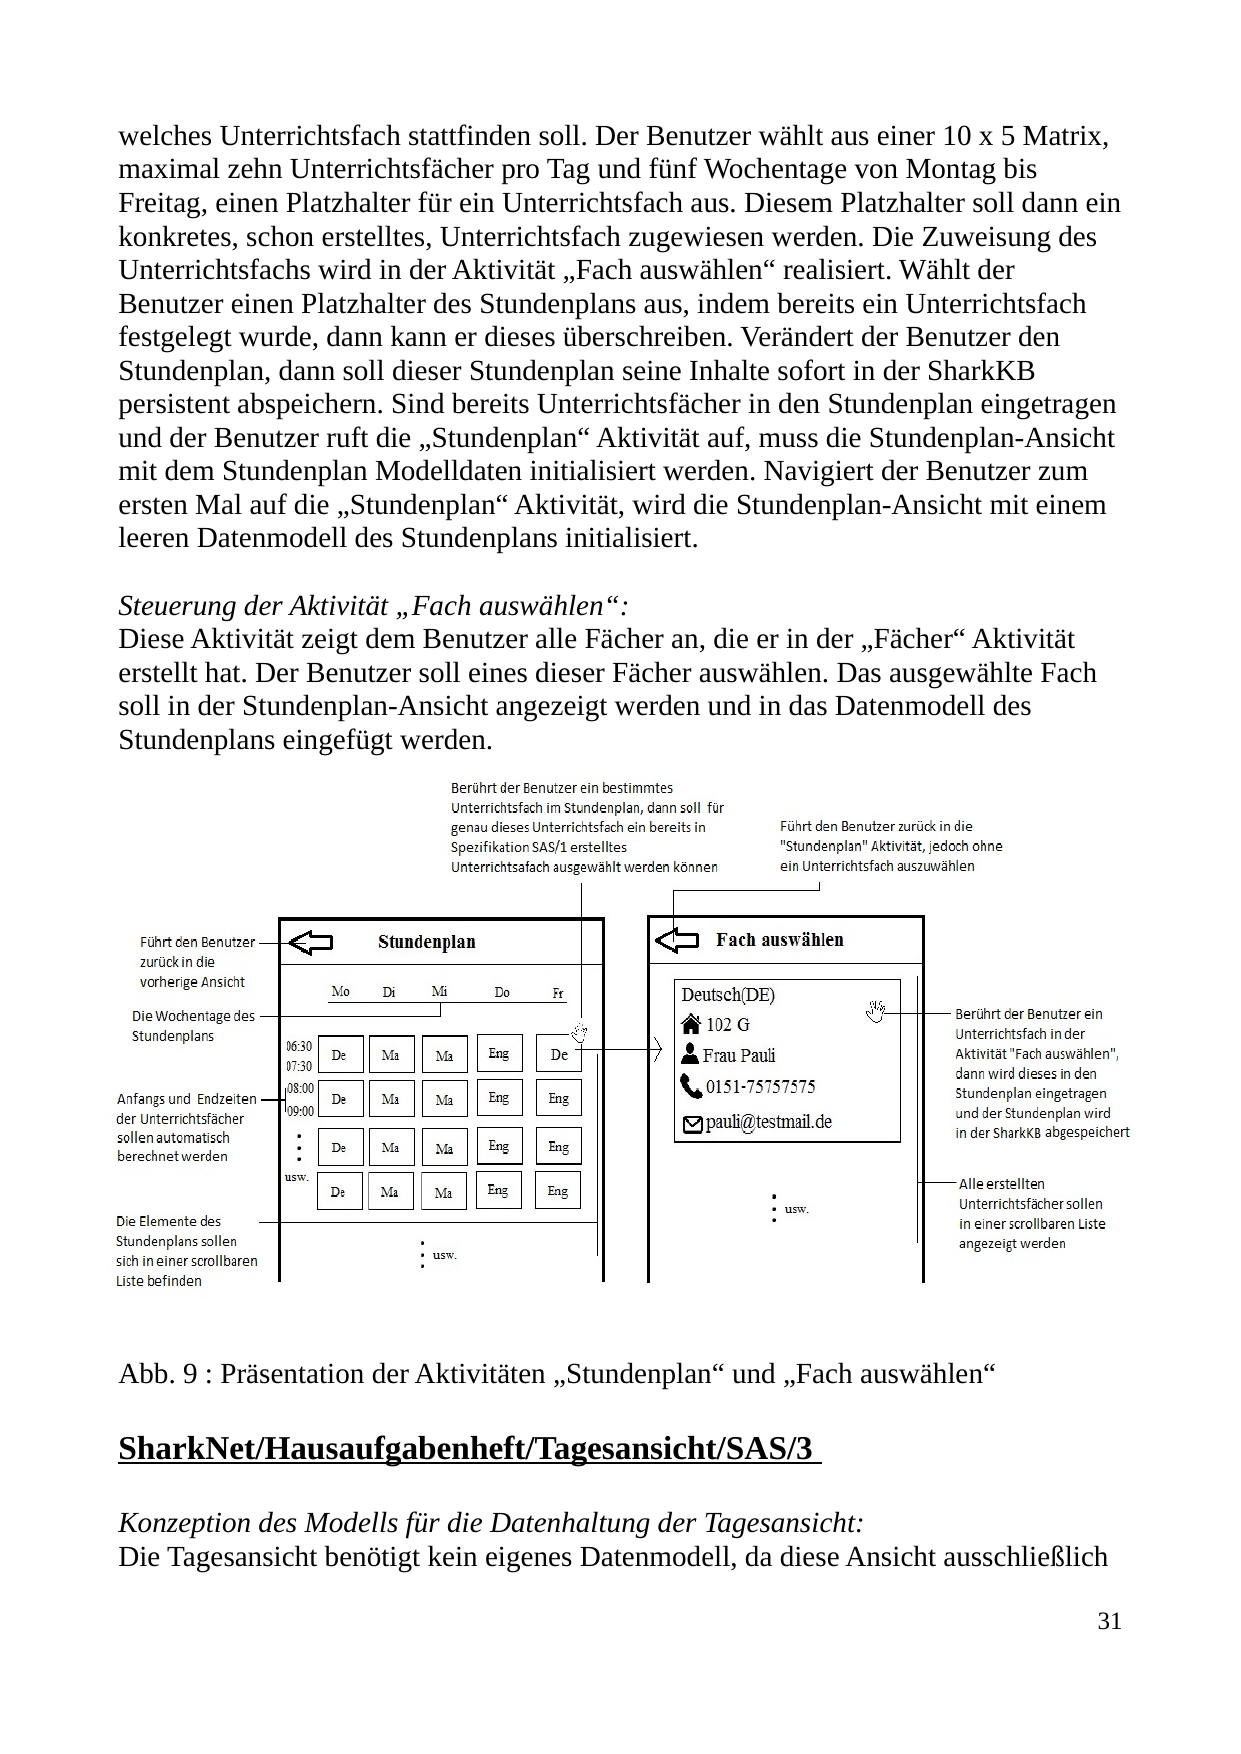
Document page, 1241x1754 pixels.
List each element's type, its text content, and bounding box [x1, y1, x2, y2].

text Die Tagesansicht benötigt kein eigenes Datenmodell, da diese Ansicht ausschließlich [118, 1539, 1122, 1572]
text Abb. 9 : Präsentation der Aktivitäten „Stundenplan“ und „Fach auswählen“ [118, 1357, 1122, 1390]
text Steuerung der Aktivität „Fach auswählen“: [118, 588, 1122, 621]
text Konzeption des Modells für die Datenhaltung der Tagesansicht: [118, 1505, 1122, 1539]
text Diese Aktivität zeigt dem Benutzer alle Fächer an, die er in der „Fächer“ Aktivität erstellt hat. Der Benutzer soll eines dieser Fächer auswählen. Das ausgewählte Fach soll in der Stundenplan-Ansicht angezeigt werden und in das Datenmodell des Stundenplans eingefügt werden. [118, 621, 1122, 755]
text welches Unterrichtsfach stattfinden soll. Der Benutzer wählt aus einer 10 x 5 Matrix, maximal zehn Unterrichtsfächer pro Tag und fünf Wochentage von Montag bis Freitag, einen Platzhalter für ein Unterrichtsfach aus. Diesem Platzhalter soll dann ein konkretes, schon erstelltes, Unterrichtsfach zugewiesen werden. Die Zuweisung des Unterrichtsfachs wird in der Aktivität „Fach auswählen“ realisiert. Wählt der Benutzer einen Platzhalter des Stundenplans aus, indem bereits ein Unterrichtsfach festgelegt wurde, dann kann er dieses überschreiben. Verändert der Benutzer den Stundenplan, dann soll dieser Stundenplan seine Inhalte sofort in der SharkKB persistent abspeichern. Sind bereits Unterrichtsfächer in den Stundenplan eingetragen und der Benutzer ruft die „Stundenplan“ Aktivität auf, muss die Stundenplan-Ansicht mit dem Stundenplan Modelldaten initialisiert werden. Navigiert der Benutzer zum ersten Mal auf die „Stundenplan“ Aktivität, wird die Stundenplan-Ansicht mit einem leeren Datenmodell des Stundenplans initialisiert. [118, 118, 1122, 554]
picture [101, 771, 1143, 1324]
text SharkNet/Hausaufgabenheft/Tagesansicht/SAS/3 [118, 1428, 1122, 1467]
